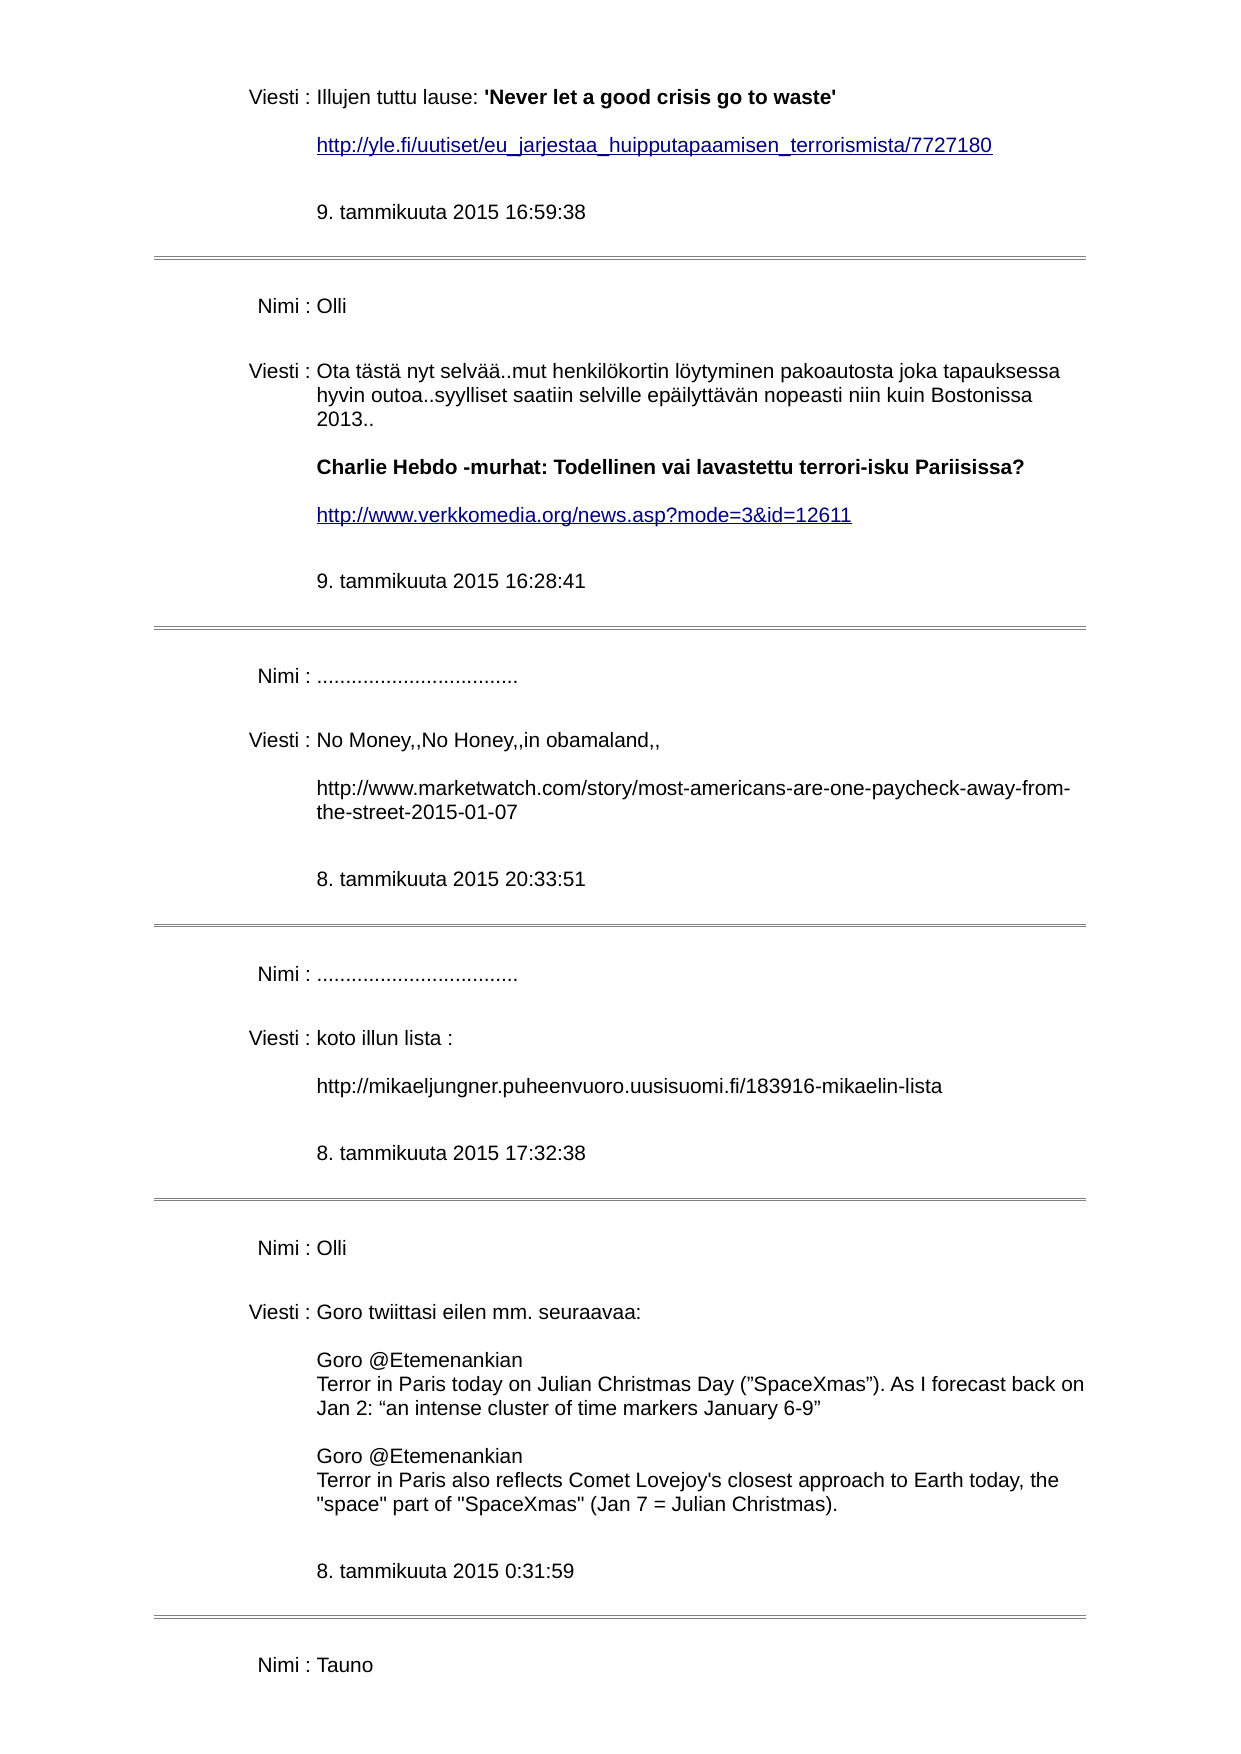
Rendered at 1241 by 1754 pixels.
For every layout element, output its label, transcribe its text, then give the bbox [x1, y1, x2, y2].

table_cell Illujen tuttu lause: 'Never let a good crisis go to waste' http://yle.fi/uutiset/eu_jarjestaa_huipputapaamisen_terrorismista/7727180 [314, 82, 1089, 159]
table_cell [151, 229, 1089, 239]
table_cell [151, 239, 1089, 291]
table_cell Viesti : [151, 725, 313, 827]
table_cell [151, 529, 313, 564]
table_header Olli [314, 291, 1089, 321]
table_cell [151, 896, 1089, 907]
table_cell [151, 691, 313, 725]
table_header Nimi : [151, 291, 313, 321]
table_header ................................... [314, 959, 1089, 989]
table_cell Viesti : [151, 1297, 313, 1518]
table_cell [151, 1519, 313, 1553]
table_cell [151, 989, 313, 1023]
table_cell No Money,,No Honey,,in obamaland,, http://www.marketwatch.com/story/most-americans-are-one-paycheck-away-from-the-street-2015-01-07 [314, 725, 1089, 827]
table_cell [151, 827, 313, 862]
table_header Nimi : [151, 661, 313, 691]
table_cell [151, 599, 1089, 609]
table_cell [151, 1263, 313, 1297]
table_cell 8. tammikuuta 2015 20:33:51 [314, 862, 1089, 896]
table_cell [151, 609, 1089, 661]
table_cell [314, 691, 1089, 725]
table_cell Ota tästä nyt selvää..mut henkilökortin löytyminen pakoautosta joka tapauksessa hyvin outoa..syylliset saatiin selville epäilyttävän nopeasti niin kuin Bostonissa 2013.. Charlie Hebdo -murhat: Todellinen vai lavastettu terrori-isku Pariisissa? http://www.verkkomedia.org/news.asp?mode=3&id=12611 [314, 356, 1089, 529]
table_cell 8. tammikuuta 2015 0:31:59 [314, 1553, 1089, 1588]
table_cell 9. tammikuuta 2015 16:59:38 [314, 194, 1089, 229]
table_cell [314, 827, 1089, 862]
table_header ................................... [314, 661, 1089, 691]
table_cell [314, 321, 1089, 356]
table_cell koto illun lista : http://mikaeljungner.puheenvuoro.uusisuomi.fi/183916-mikaelin-lista [314, 1023, 1089, 1101]
table_cell [151, 907, 1089, 959]
table_cell Viesti : [151, 356, 313, 529]
table_cell [151, 1170, 1089, 1181]
table_cell [151, 564, 313, 598]
table_cell [314, 989, 1089, 1023]
table_cell [151, 160, 313, 194]
table_cell [151, 1101, 313, 1136]
table_header Nimi : [151, 1233, 313, 1262]
table_header Nimi : [151, 1650, 313, 1680]
table_cell [314, 1101, 1089, 1136]
table_cell [314, 47, 1089, 82]
table_cell [314, 529, 1089, 564]
table_header Nimi : [151, 959, 313, 989]
table_cell [151, 47, 313, 82]
table_cell [314, 1519, 1089, 1553]
table_cell [314, 160, 1089, 194]
table_cell Goro twiittasi eilen mm. seuraavaa: Goro @Etemenankian Terror in Paris today on Julian Christmas Day (”SpaceXmas”). As I forecast back on Jan 2: “an intense cluster of time markers January 6-9” Goro @Etemenankian Terror in Paris also reflects Comet Lovejoy's closest approach to Earth today, the "space" part of "SpaceXmas" (Jan 7 = Julian Christmas). [314, 1297, 1089, 1518]
table_cell 8. tammikuuta 2015 17:32:38 [314, 1136, 1089, 1170]
table_cell [151, 862, 313, 896]
table_header Olli [314, 1233, 1089, 1262]
table_cell [151, 1553, 313, 1588]
table_cell [314, 1263, 1089, 1297]
table_header Tauno [314, 1650, 1089, 1680]
table_cell [151, 1598, 1089, 1650]
table_cell 9. tammikuuta 2015 16:28:41 [314, 564, 1089, 598]
table_cell Viesti : [151, 1023, 313, 1101]
table_cell [151, 321, 313, 356]
table_cell [151, 1136, 313, 1170]
table_cell [151, 1181, 1089, 1233]
table_cell [151, 194, 313, 229]
table_cell [151, 1588, 1089, 1598]
table_cell Viesti : [151, 82, 313, 159]
